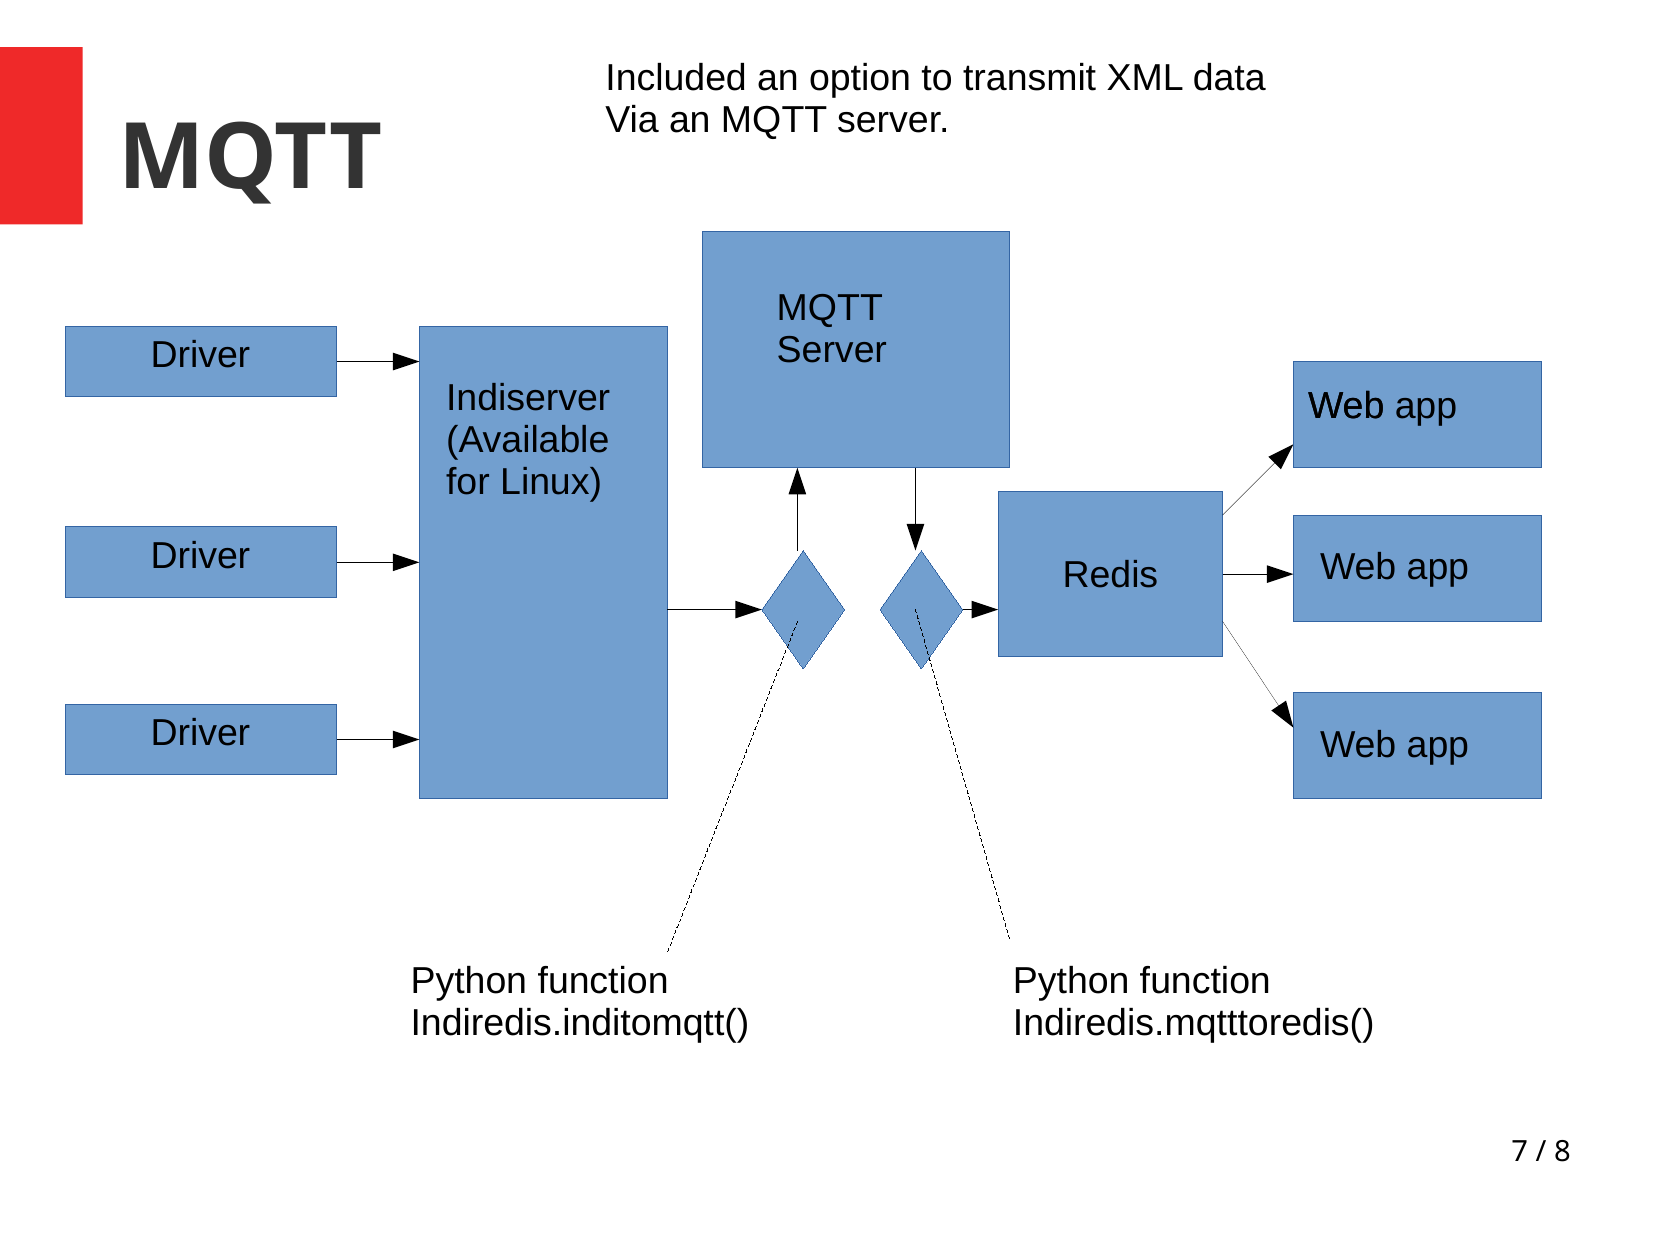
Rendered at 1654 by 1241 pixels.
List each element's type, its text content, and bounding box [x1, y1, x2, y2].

text_box Python function Indiredis.inditomqtt() [395, 952, 833, 1093]
text_box Driver [135, 326, 290, 383]
text_box Web app [1305, 538, 1530, 596]
text_box [880, 550, 963, 669]
text_box [1293, 361, 1542, 468]
text_box Python function Indiredis.mqtttoredis() [998, 952, 1436, 1093]
text_box Driver [135, 704, 290, 761]
text_box Web [1293, 376, 1518, 434]
text_box Web app [1305, 715, 1530, 773]
text_box [761, 550, 845, 669]
text_box [419, 326, 668, 799]
text_box Included an option to transmit XML data Via an MQTT server. [590, 49, 1406, 149]
text_box Indiserver (Available for Linux) [431, 369, 644, 716]
text_box [65, 526, 337, 598]
text_box MQTT Server [761, 278, 963, 378]
text_box [1293, 692, 1542, 799]
text_box [1293, 515, 1542, 622]
text_box Redis [998, 491, 1223, 657]
text_box [65, 326, 337, 397]
text_box [702, 231, 1010, 468]
text_box Driver [135, 526, 290, 584]
text_box [65, 704, 337, 775]
title MQTT [118, 49, 1571, 257]
